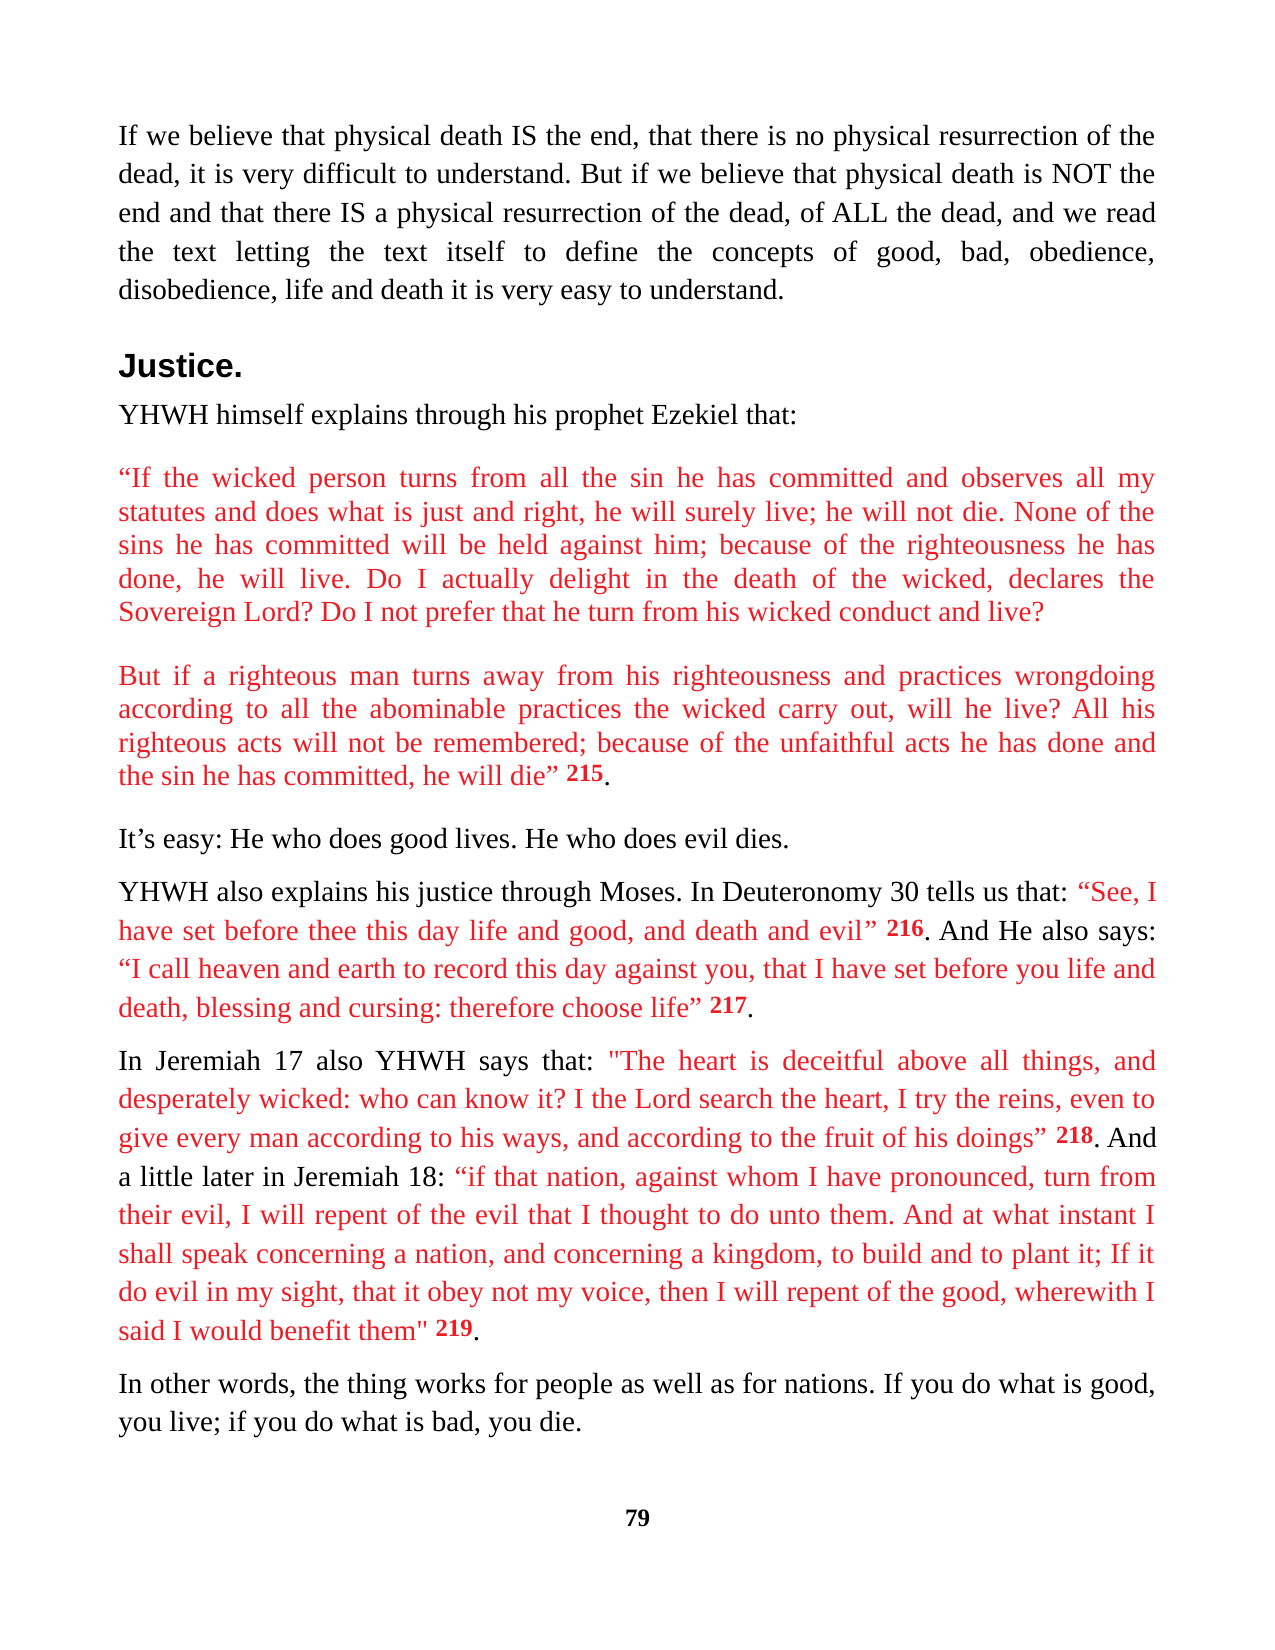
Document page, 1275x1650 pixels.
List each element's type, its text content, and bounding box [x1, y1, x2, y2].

text YHWH himself explains through his prophet Ezekiel that: [118, 397, 1157, 431]
text “If the wicked person turns from all the sin he has committed and observes all my statutes and does what is just and right, he will surely live; he will not die. None of the sins he has committed will be held against him; because of the righteousness he has done, he will live. Do I actually delight in the death of the wicked, declares the Sovereign Lord? Do I not prefer that he turn from his wicked conduct and live? [118, 460, 1157, 628]
text But if a righteous man turns away from his righteousness and practices wrongdoing according to all the abominable practices the wicked carry out, will he live? All his righteous acts will not be remembered; because of the unfaithful acts he has done and the sin he has committed, he will die” . [118, 658, 1157, 792]
text It’s easy: He who does good lives. He who does evil dies. [118, 821, 1157, 855]
text In Jeremiah 17 also YHWH says that: "The heart is deceitful above all things, and desperately wicked: who can know it? I the Lord search the heart, I try the reins, even to give every man according to his ways, and according to the fruit of his doings” . And a little later in Jeremiah 18: “if that nation, against whom I have pronounced, turn from their evil, I will repent of the evil that I thought to do unto them. And at what instant I shall speak concerning a nation, and concerning a kingdom, to build and to plant it; If it do evil in my sight, that it obey not my voice, then I will repent of the good, wherewith I said I would benefit them" . [118, 1043, 1157, 1346]
text If we believe that physical death IS the end, that there is no physical resurrection of the dead, it is very difficult to understand. But if we believe that physical death is NOT the end and that there IS a physical resurrection of the dead, of ALL the dead, and we read the text letting the text itself to define the concepts of good, bad, obedience, disobedience, life and death it is very easy to understand. [118, 118, 1157, 306]
text In other words, the thing works for people as well as for nations. If you do what is good, you live; if you do what is bad, you die. [118, 1366, 1157, 1438]
text YHWH also explains his justice through Moses. In Deuteronomy 30 tells us that: “See, I have set before thee this day life and good, and death and evil” . And He also says: “I call heaven and earth to record this day against you, that I have set before you life and death, blessing and cursing: therefore choose life” . [118, 874, 1157, 1023]
subtitle Justice. [118, 346, 1157, 385]
